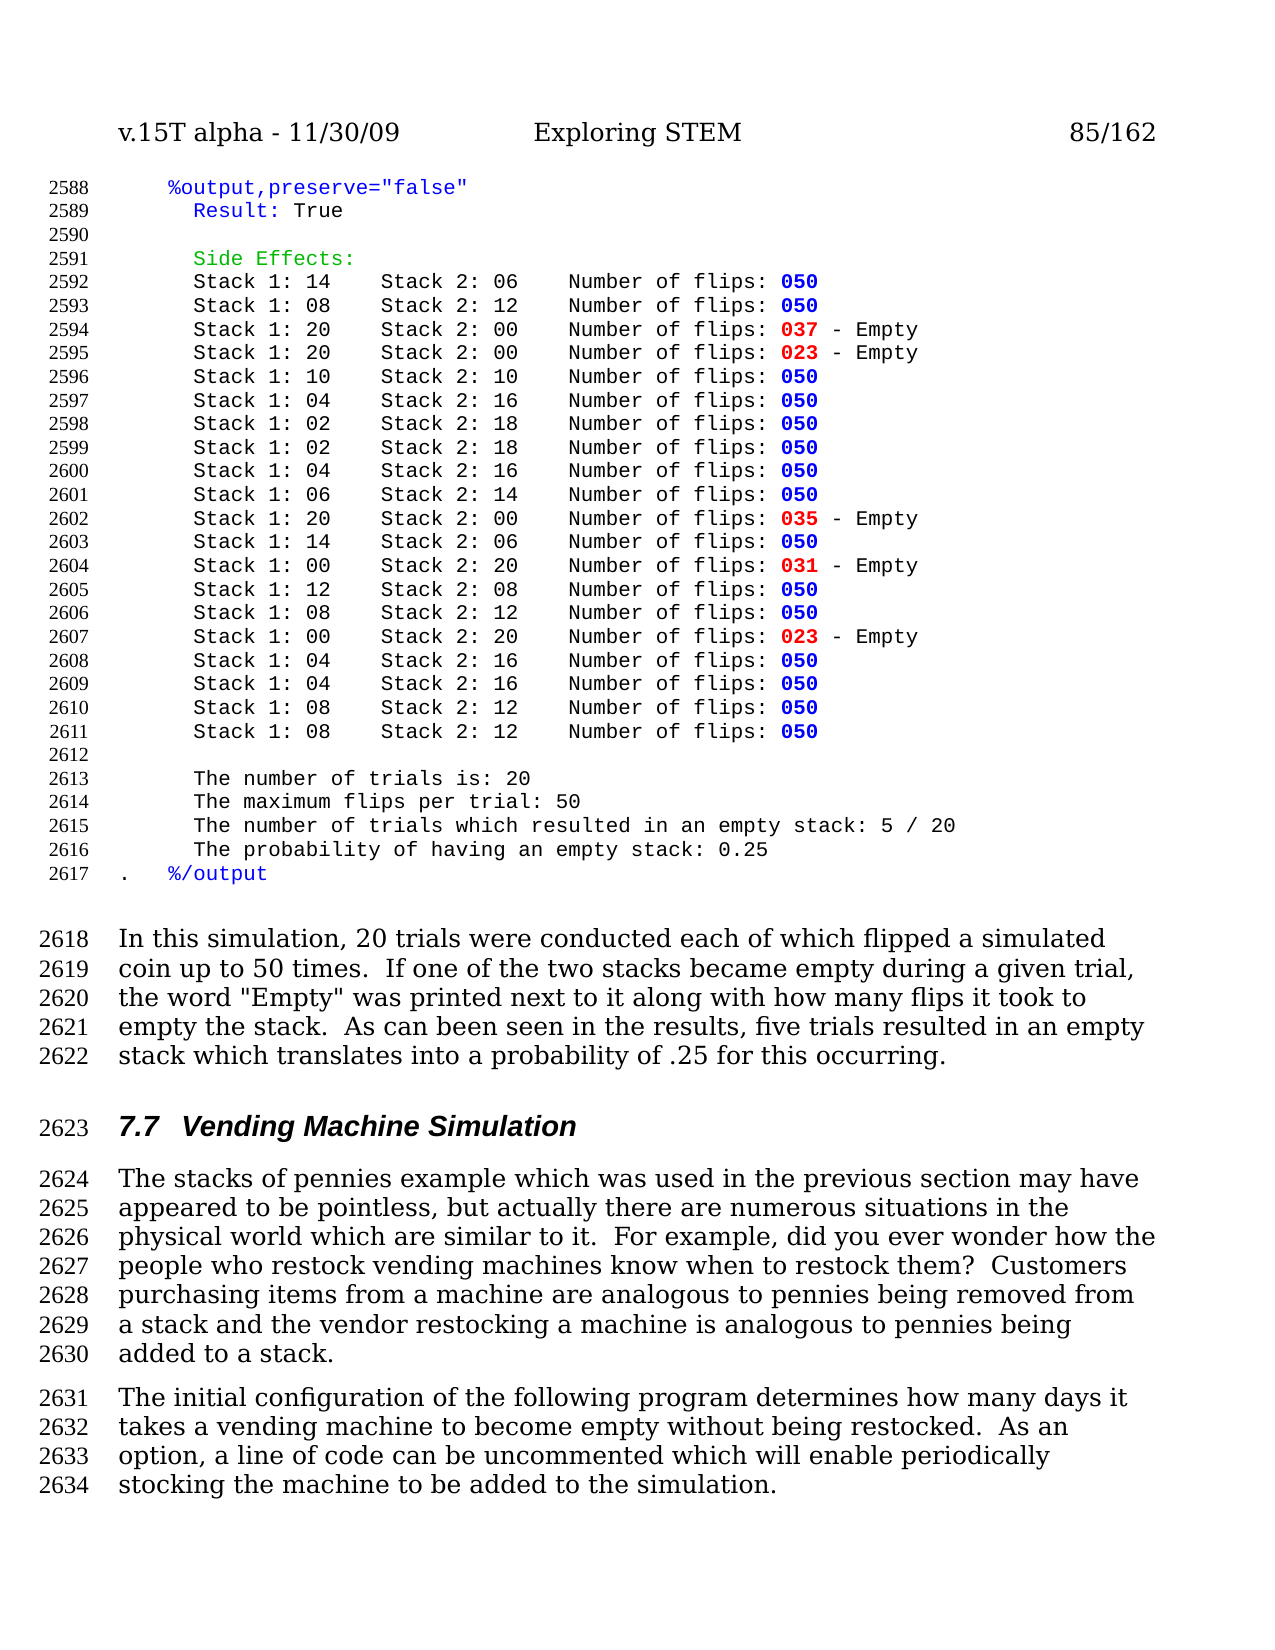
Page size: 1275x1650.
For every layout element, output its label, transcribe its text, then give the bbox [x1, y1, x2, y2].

text Stack 1: 08 Stack 2: 12 Number of flips: 050 [118, 602, 1157, 626]
text Stack 1: 20 Stack 2: 00 Number of flips: 037 - Empty [118, 319, 1157, 342]
text Stack 1: 08 Stack 2: 12 Number of flips: 050 [118, 295, 1157, 319]
text Stack 1: 04 Stack 2: 16 Number of flips: 050 [118, 650, 1157, 673]
text In this simulation, 20 trials were conducted each of which flipped a simulated coin up to 50 times. If one of the two stacks became empty during a given trial, the word "Empty" was printed next to it along with how many flips it took to empty the stack. As can been seen in the results, five trials resulted in an empty stack which translates into a probability of .25 for this occurring. [118, 924, 1157, 1070]
text Stack 1: 02 Stack 2: 18 Number of flips: 050 [118, 413, 1157, 437]
text Side Effects: [118, 248, 1157, 271]
text %output,preserve="false" [118, 177, 1157, 200]
text Stack 1: 00 Stack 2: 20 Number of flips: 023 - Empty [118, 626, 1157, 650]
text Result: True [118, 200, 1157, 224]
text Stack 1: 00 Stack 2: 20 Number of flips: 031 - Empty [118, 555, 1157, 579]
text Stack 1: 14 Stack 2: 06 Number of flips: 050 [118, 271, 1157, 295]
text Stack 1: 04 Stack 2: 16 Number of flips: 050 [118, 389, 1157, 413]
text Stack 1: 20 Stack 2: 00 Number of flips: 023 - Empty [118, 342, 1157, 366]
text Stack 1: 14 Stack 2: 06 Number of flips: 050 [118, 531, 1157, 555]
text Stack 1: 10 Stack 2: 10 Number of flips: 050 [118, 366, 1157, 389]
text Stack 1: 08 Stack 2: 12 Number of flips: 050 [118, 697, 1157, 721]
text Stack 1: 08 Stack 2: 12 Number of flips: 050 [118, 721, 1157, 744]
text Stack 1: 02 Stack 2: 18 Number of flips: 050 [118, 437, 1157, 461]
text The stacks of pennies example which was used in the previous section may have appeared to be pointless, but actually there are numerous situations in the physical world which are similar to it. For example, did you ever wonder how the people who restock vending machines know when to restock them? Customers purchasing items from a machine are analogous to pennies being removed from a stack and the vendor restocking a machine is analogous to pennies being added to a stack. [118, 1164, 1157, 1368]
text . %/output [118, 862, 1157, 886]
subtitle Vending Machine Simulation [118, 1109, 1157, 1143]
text Stack 1: 06 Stack 2: 14 Number of flips: 050 [118, 484, 1157, 508]
text Stack 1: 20 Stack 2: 00 Number of flips: 035 - Empty [118, 508, 1157, 531]
text The number of trials which resulted in an empty stack: 5 / 20 [118, 815, 1157, 839]
text Stack 1: 04 Stack 2: 16 Number of flips: 050 [118, 673, 1157, 697]
text Stack 1: 04 Stack 2: 16 Number of flips: 050 [118, 461, 1157, 484]
text Stack 1: 12 Stack 2: 08 Number of flips: 050 [118, 579, 1157, 602]
text The probability of having an empty stack: 0.25 [118, 839, 1157, 862]
text The maximum flips per trial: 50 [118, 792, 1157, 815]
text The number of trials is: 20 [118, 768, 1157, 792]
text The initial configuration of the following program determines how many days it takes a vending machine to become empty without being restocked. As an option, a line of code can be uncommented which will enable periodically stocking the machine to be added to the simulation. [118, 1383, 1157, 1500]
